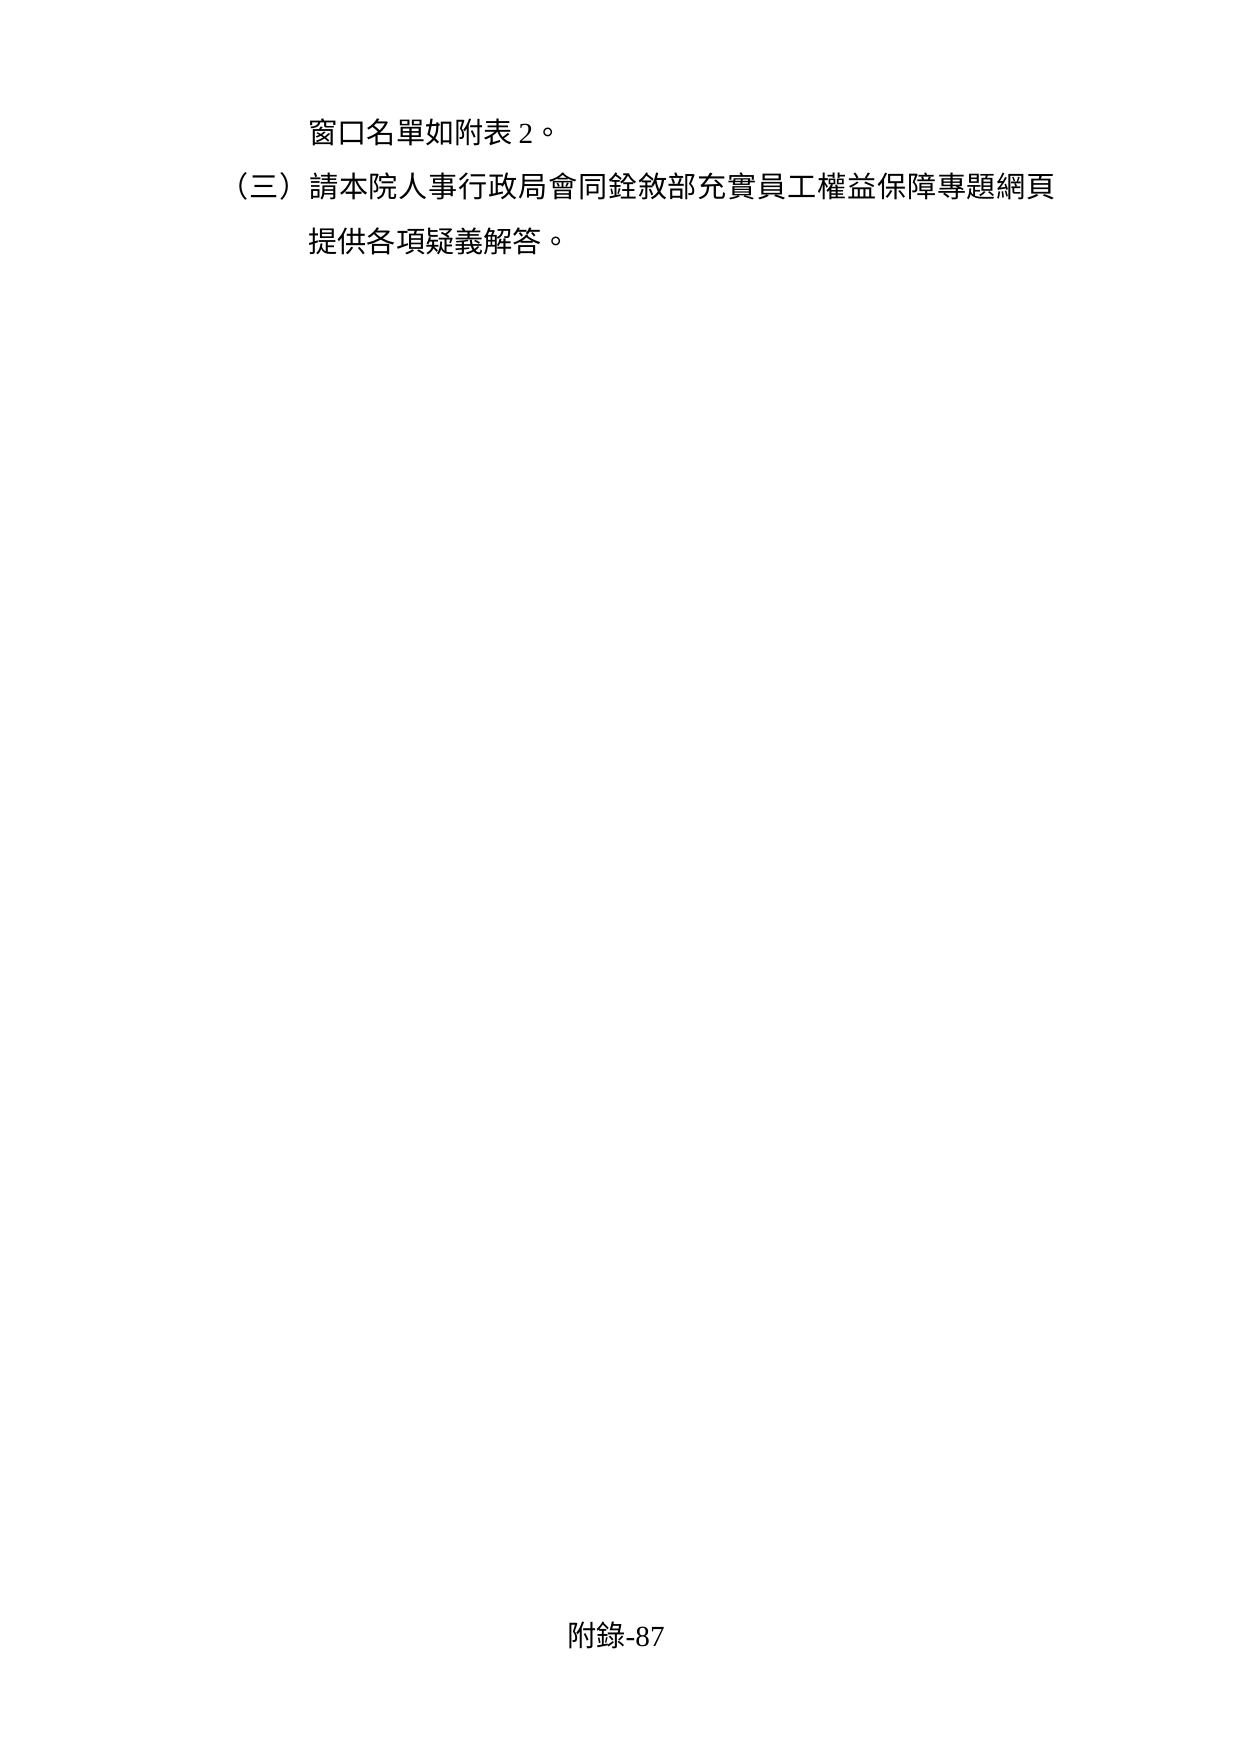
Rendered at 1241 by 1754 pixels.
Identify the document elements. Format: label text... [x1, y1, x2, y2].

text 窗口名單如附表2。 [219, 100, 1058, 154]
text （三）請本院人事行政局會同銓敘部充實員工權益保障專題網頁，提供各項疑義解答。 [219, 154, 1058, 263]
